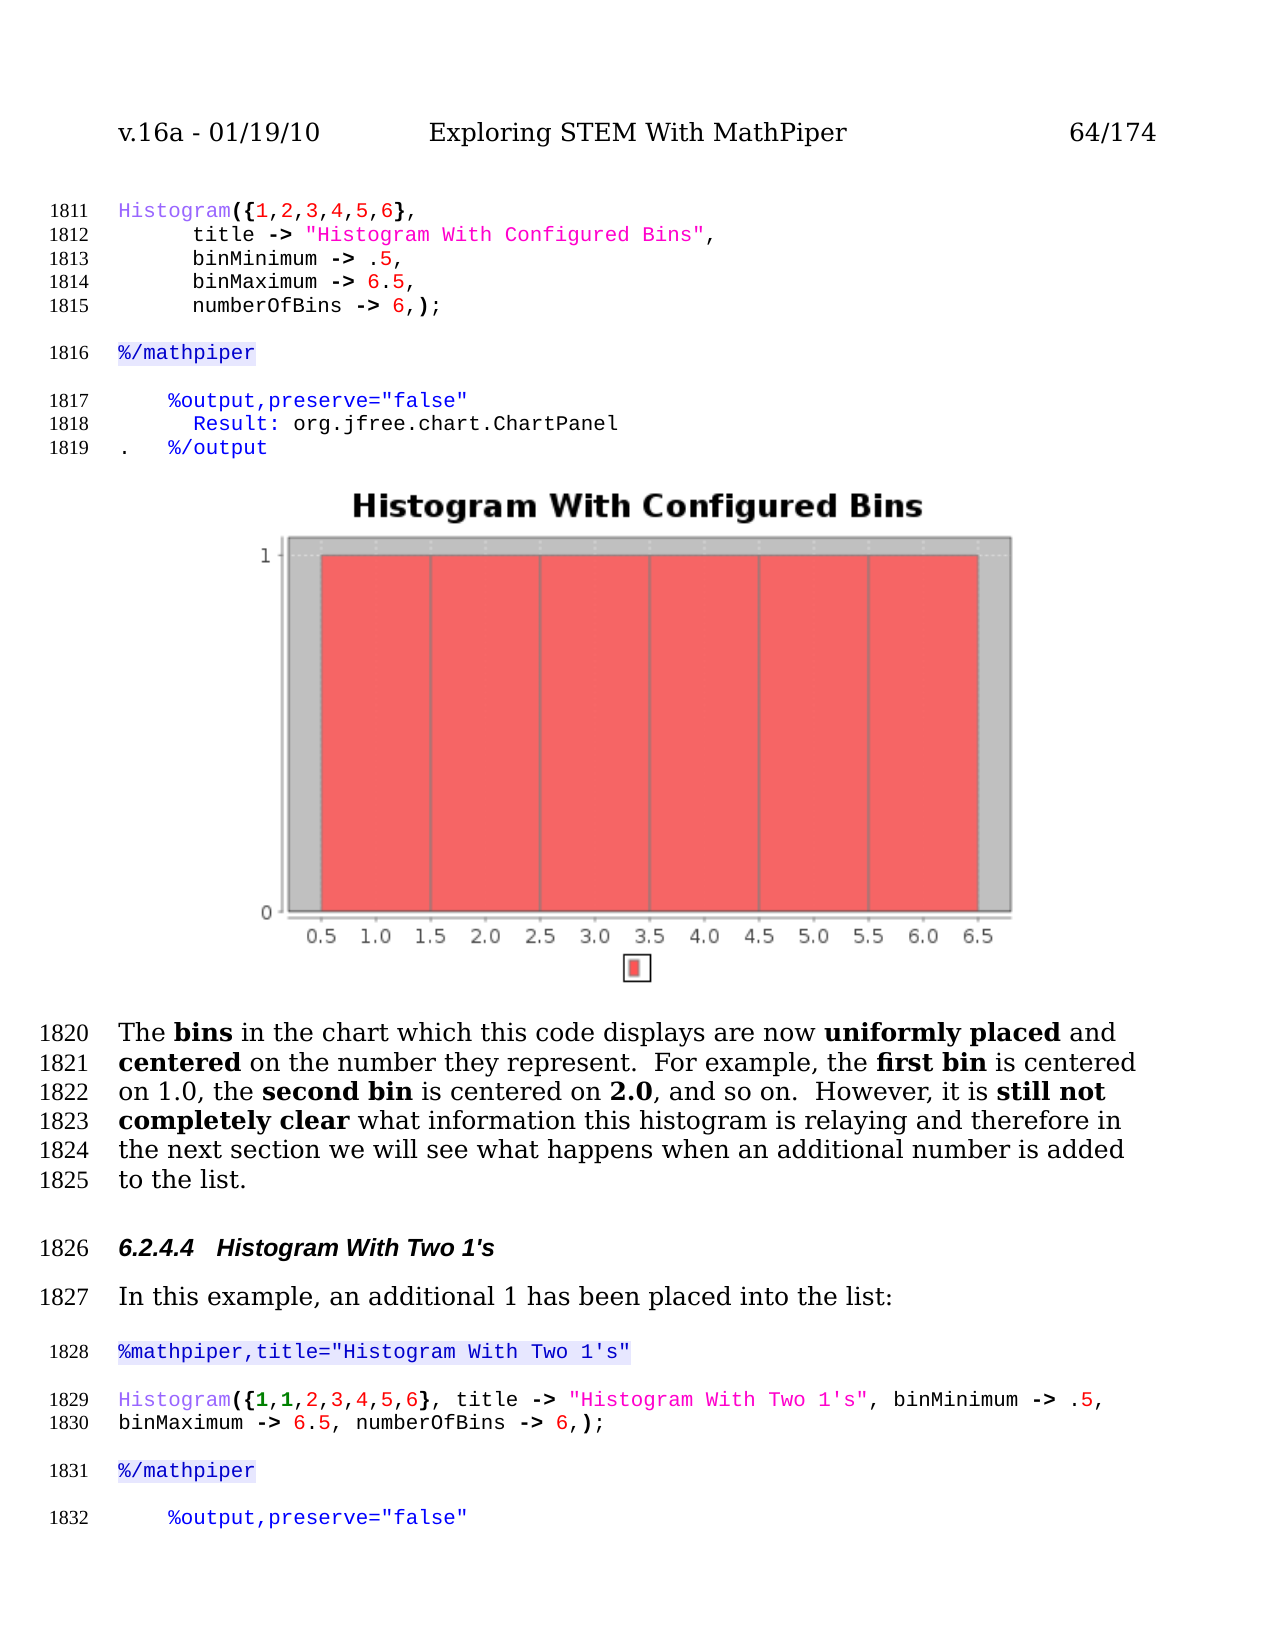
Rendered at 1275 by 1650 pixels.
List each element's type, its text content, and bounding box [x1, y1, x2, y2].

text %output,preserve="false" [118, 389, 1157, 413]
text %/mathpiper [118, 342, 1157, 366]
text binMaximum -> 6.5, [118, 271, 1157, 295]
text Result: org.jfree.chart.ChartPanel [118, 413, 1157, 437]
text Histogram({1,2,3,4,5,6}, [118, 200, 1157, 224]
picture [245, 486, 1030, 984]
subtitle Histogram With Two 1's [118, 1233, 1157, 1262]
text %output,preserve="false" [118, 1507, 1157, 1531]
text In this example, an additional 1 has been placed into the list: [118, 1283, 1157, 1312]
text . %/output [118, 437, 1157, 461]
text %mathpiper,title="Histogram With Two 1's" [118, 1341, 1157, 1365]
text binMinimum -> .5, [118, 248, 1157, 271]
text Histogram({1,1,2,3,4,5,6}, title -> "Histogram With Two 1's", binMinimum -> .5, binMaximum -> 6.5, numberOfBins -> 6,); [118, 1389, 1157, 1436]
text The bins in the chart which this code displays are now uniformly placed and centered on the number they represent. For example, the first bin is centered on 1.0, the second bin is centered on 2.0, and so on. However, it is still not completely clear what information this histogram is relaying and therefore in the next section we will see what happens when an additional number is added to the list. [118, 1018, 1157, 1194]
text %/mathpiper [118, 1460, 1157, 1483]
text title -> "Histogram With Configured Bins", [118, 224, 1157, 248]
text numberOfBins -> 6,); [118, 295, 1157, 319]
